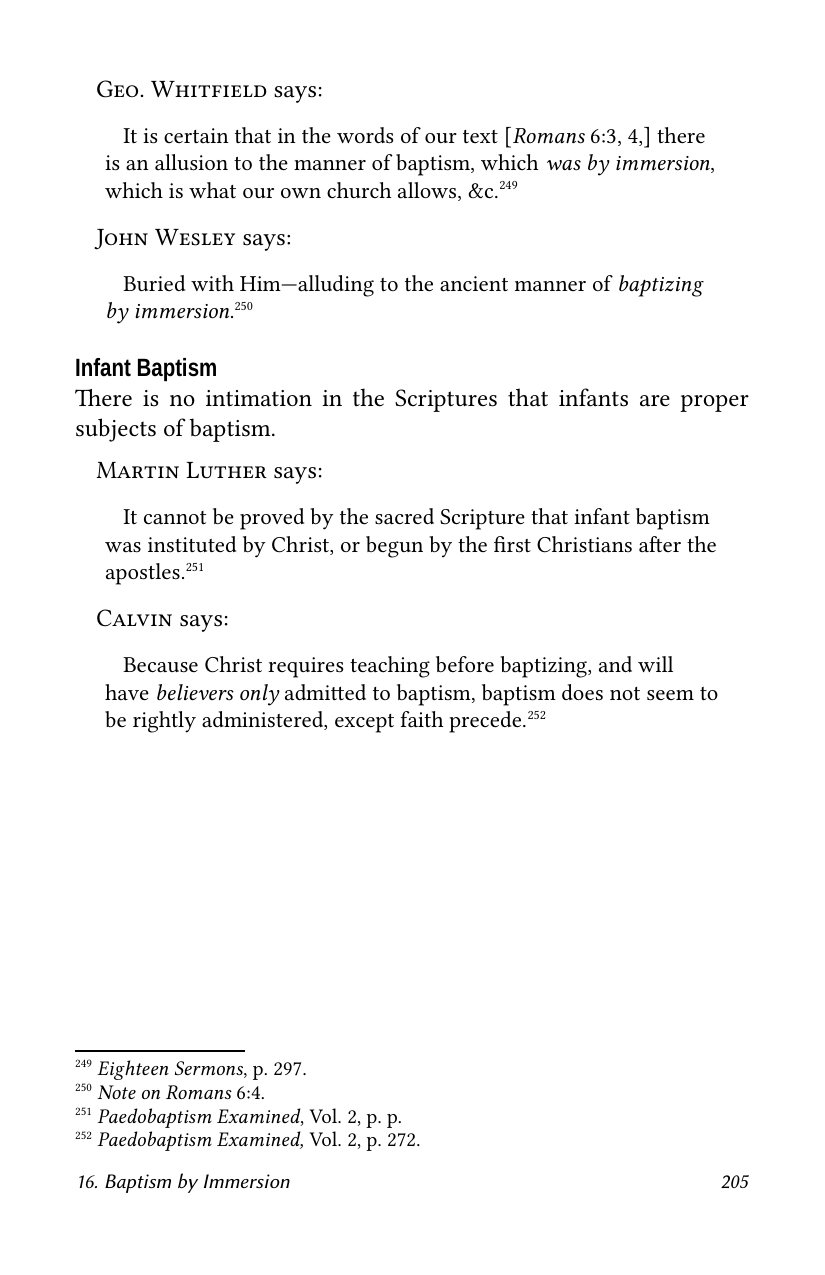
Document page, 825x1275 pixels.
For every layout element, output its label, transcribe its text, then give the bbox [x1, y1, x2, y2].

text It cannot be proved by the sacred Scripture that infant baptism was instituted by Christ, or begun by the first Christians after the apostles. [105, 504, 720, 585]
text There is no intimation in the Scriptures that infants are proper subjects of baptism. [75, 384, 750, 443]
text Paedobaptism Examined, Vol. 2, p. p. [75, 1104, 750, 1128]
text Note on Romans 6:4. [75, 1081, 750, 1104]
text Paedobaptism Examined, Vol. 2, p. 272. [75, 1128, 750, 1152]
text Buried with Him—alluding to the ancient manner of baptizing by immersion. [105, 271, 720, 324]
text Calvin says: [75, 604, 750, 633]
text It is certain that in the words of our text [Romans 6:3, 4,] there is an allusion to the manner of baptism, which was by immersion, which is what our own church allows, &c. [105, 123, 720, 204]
text Because Christ requires teaching before baptizing, and will have believers only admitted to baptism, baptism does not seem to be rightly administered, except faith precede. [105, 652, 720, 733]
subtitle Infant Baptism [75, 353, 750, 381]
text Geo. Whitfield says: [75, 75, 750, 103]
text Eighteen Sermons, p. 297. [75, 1057, 750, 1081]
text Martin Luther says: [75, 456, 750, 485]
text John Wesley says: [75, 223, 750, 252]
